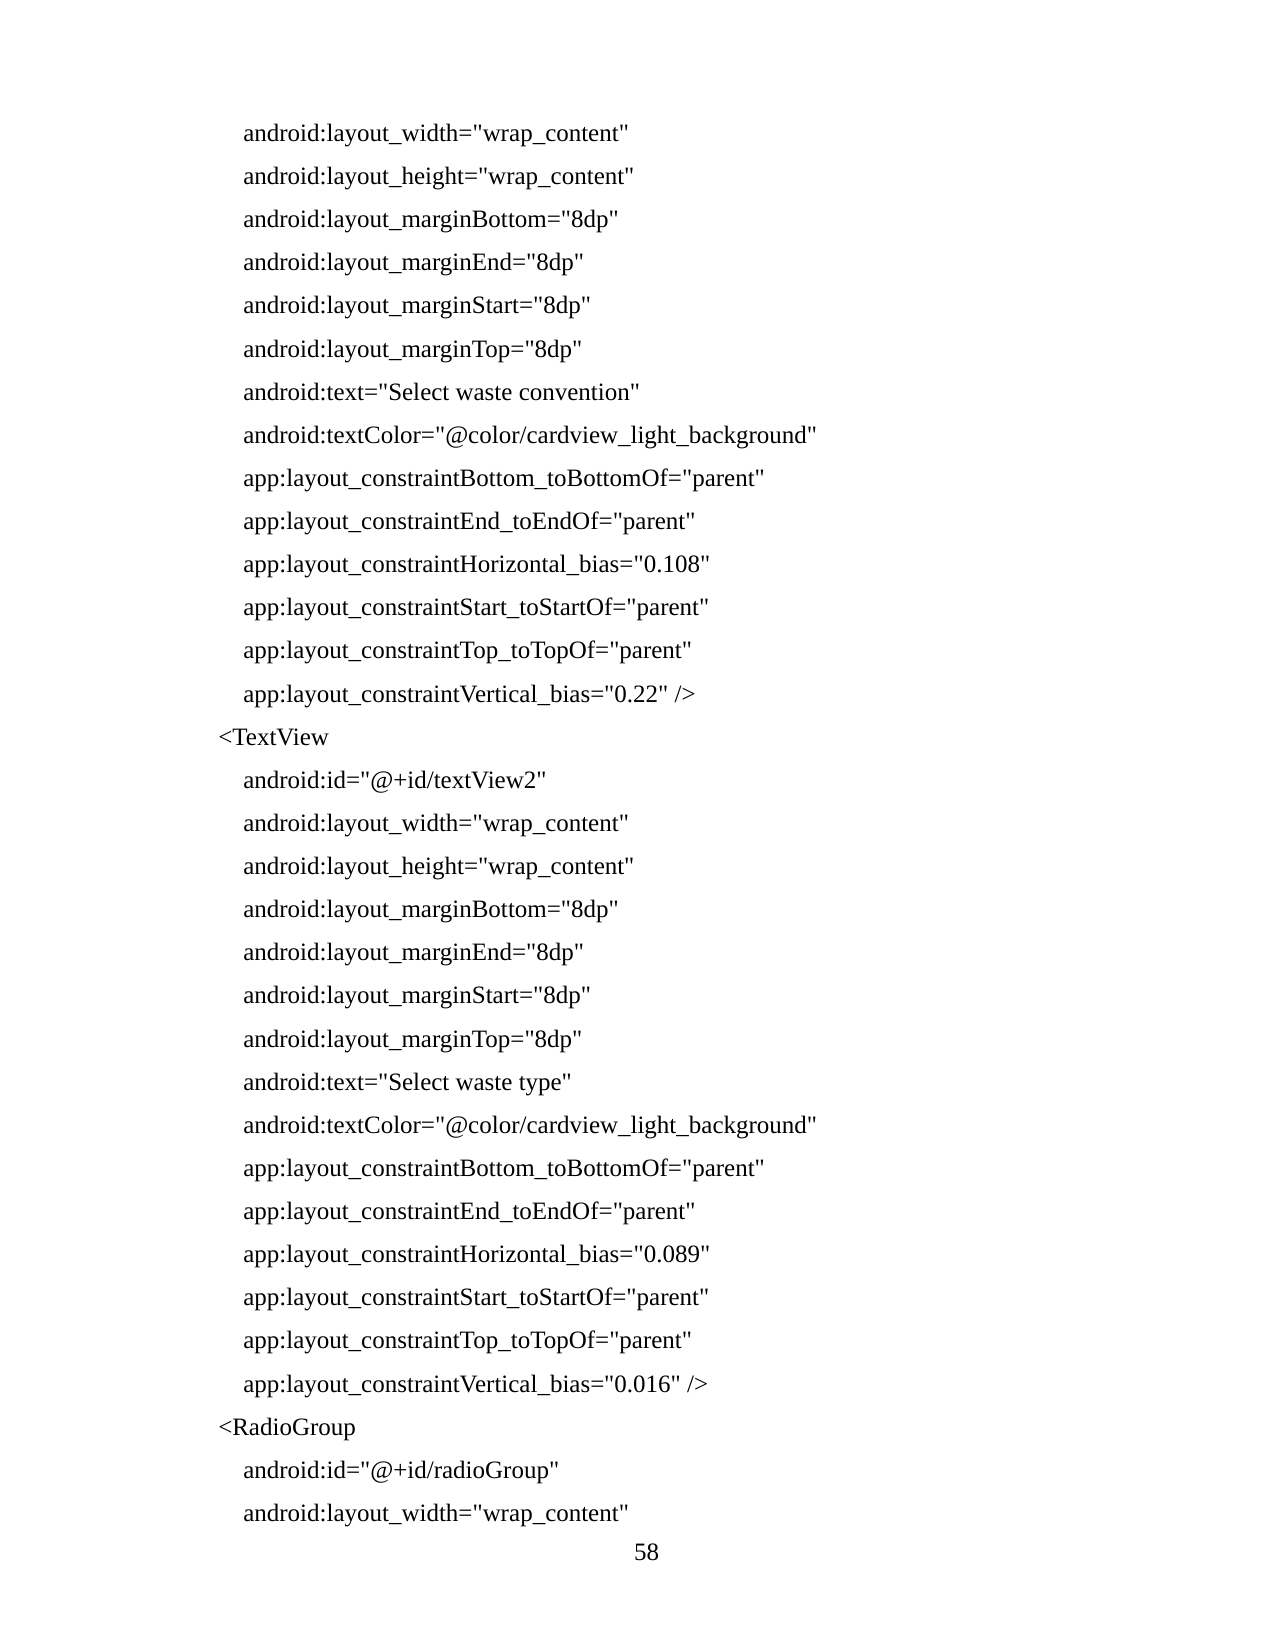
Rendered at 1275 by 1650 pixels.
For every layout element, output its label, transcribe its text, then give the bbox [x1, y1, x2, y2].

text android:layout_marginStart="8dp" [193, 291, 1157, 319]
text android:text="Select waste convention" [193, 377, 1157, 406]
text app:layout_constraintHorizontal_bias="0.108" [193, 549, 1157, 578]
text app:layout_constraintEnd_toEndOf="parent" [193, 1196, 1157, 1225]
text android:id="@+id/radioGroup" [193, 1455, 1157, 1484]
text app:layout_constraintEnd_toEndOf="parent" [193, 506, 1157, 535]
text app:layout_constraintStart_toStartOf="parent" [193, 592, 1157, 621]
text app:layout_constraintStart_toStartOf="parent" [193, 1282, 1157, 1311]
text android:layout_marginBottom="8dp" [193, 204, 1157, 233]
text android:layout_marginEnd="8dp" [193, 937, 1157, 966]
text app:layout_constraintTop_toTopOf="parent" [193, 636, 1157, 664]
text android:layout_width="wrap_content" [193, 808, 1157, 837]
text android:layout_height="wrap_content" [193, 161, 1157, 190]
text android:layout_width="wrap_content" [193, 1498, 1157, 1527]
text app:layout_constraintBottom_toBottomOf="parent" [193, 463, 1157, 492]
text <RadioGroup [193, 1412, 1157, 1441]
text android:layout_height="wrap_content" [193, 851, 1157, 880]
text app:layout_constraintTop_toTopOf="parent" [193, 1326, 1157, 1354]
text android:layout_marginEnd="8dp" [193, 247, 1157, 276]
text android:id="@+id/textView2" [193, 765, 1157, 794]
text android:layout_width="wrap_content" [193, 118, 1157, 147]
text <TextView [193, 722, 1157, 751]
text app:layout_constraintHorizontal_bias="0.089" [193, 1239, 1157, 1268]
text app:layout_constraintVertical_bias="0.016" /> [193, 1369, 1157, 1397]
text app:layout_constraintVertical_bias="0.22" /> [193, 679, 1157, 707]
text app:layout_constraintBottom_toBottomOf="parent" [193, 1153, 1157, 1182]
text android:layout_marginTop="8dp" [193, 1024, 1157, 1052]
text android:layout_marginBottom="8dp" [193, 894, 1157, 923]
text android:text="Select waste type" [193, 1067, 1157, 1096]
text android:layout_marginTop="8dp" [193, 334, 1157, 362]
text android:layout_marginStart="8dp" [193, 981, 1157, 1009]
text android:textColor="@color/cardview_light_background" [193, 420, 1157, 449]
text android:textColor="@color/cardview_light_background" [193, 1110, 1157, 1139]
